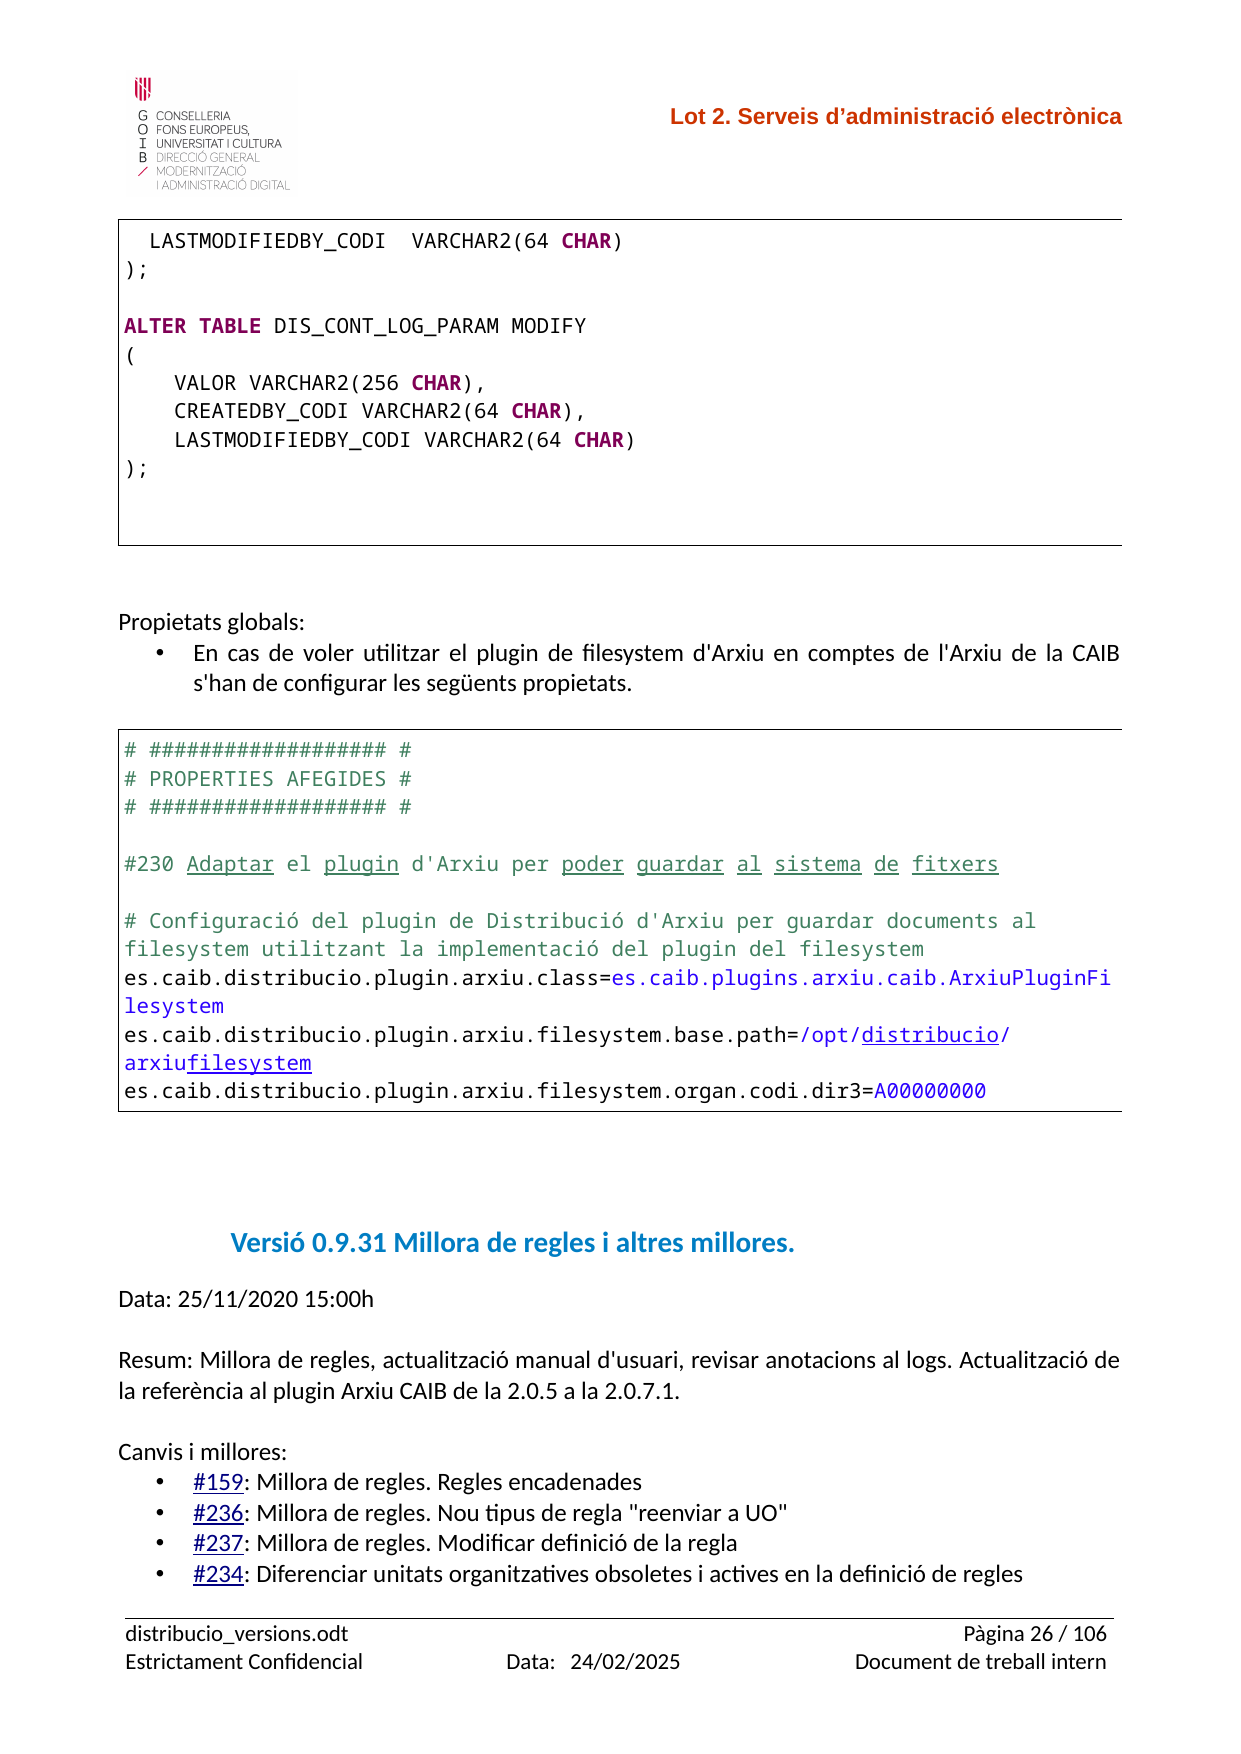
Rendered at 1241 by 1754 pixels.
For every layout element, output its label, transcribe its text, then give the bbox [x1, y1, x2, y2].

table_header LASTMODIFIEDBY_CODI VARCHAR2(64 CHAR) ); ALTER TABLE DIS_CONT_LOG_PARAM MODIFY ( VALOR VARCHAR2(256 CHAR), CREATEDBY_CODI VARCHAR2(64 CHAR), LASTMODIFIEDBY_CODI VARCHAR2(64 CHAR) ); [119, 220, 1122, 544]
text Canvis i millores: [118, 1436, 1122, 1466]
list #234: Diferenciar unitats organitzatives obsoletes i actives en la definició de regles [156, 1558, 1122, 1588]
subtitle Versió 0.9.31 Millora de regles i altres millores. [153, 1224, 1122, 1260]
text Data: 25/11/2020 15:00h [118, 1283, 1122, 1314]
list #159: Millora de regles. Regles encadenades [156, 1466, 1122, 1497]
text Resum: Millora de regles, actualització manual d'usuari, revisar anotacions al logs. Actualització de la referència al plugin Arxiu CAIB de la 2.0.5 a la 2.0.7.1. [118, 1344, 1122, 1405]
table_header # ################### # # PROPERTIES AFEGIDES # # ################### # #230 Adaptar el plugin d'Arxiu per poder guardar al sistema de fitxers # Configuració del plugin de Distribució d'Arxiu per guardar documents al filesystem utilitzant la implementació del plugin del filesystem es.caib.distribucio.plugin.arxiu.class=es.caib.plugins.arxiu.caib.ArxiuPluginFilesystem es.caib.distribucio.plugin.arxiu.filesystem.base.path=/opt/distribucio/arxiufilesystem es.caib.distribucio.plugin.arxiu.filesystem.organ.codi.dir3=A00000000 [119, 730, 1122, 1111]
list En cas de voler utilitzar el plugin de filesystem d'Arxiu en comptes de l'Arxiu de la CAIB s'han de configurar les següents propietats. [156, 637, 1122, 698]
picture [126, 70, 299, 197]
text Propietats globals: [118, 607, 1122, 637]
list #237: Millora de regles. Modificar definició de la regla [156, 1527, 1122, 1558]
list #236: Millora de regles. Nou tipus de regla "reenviar a UO" [156, 1497, 1122, 1527]
